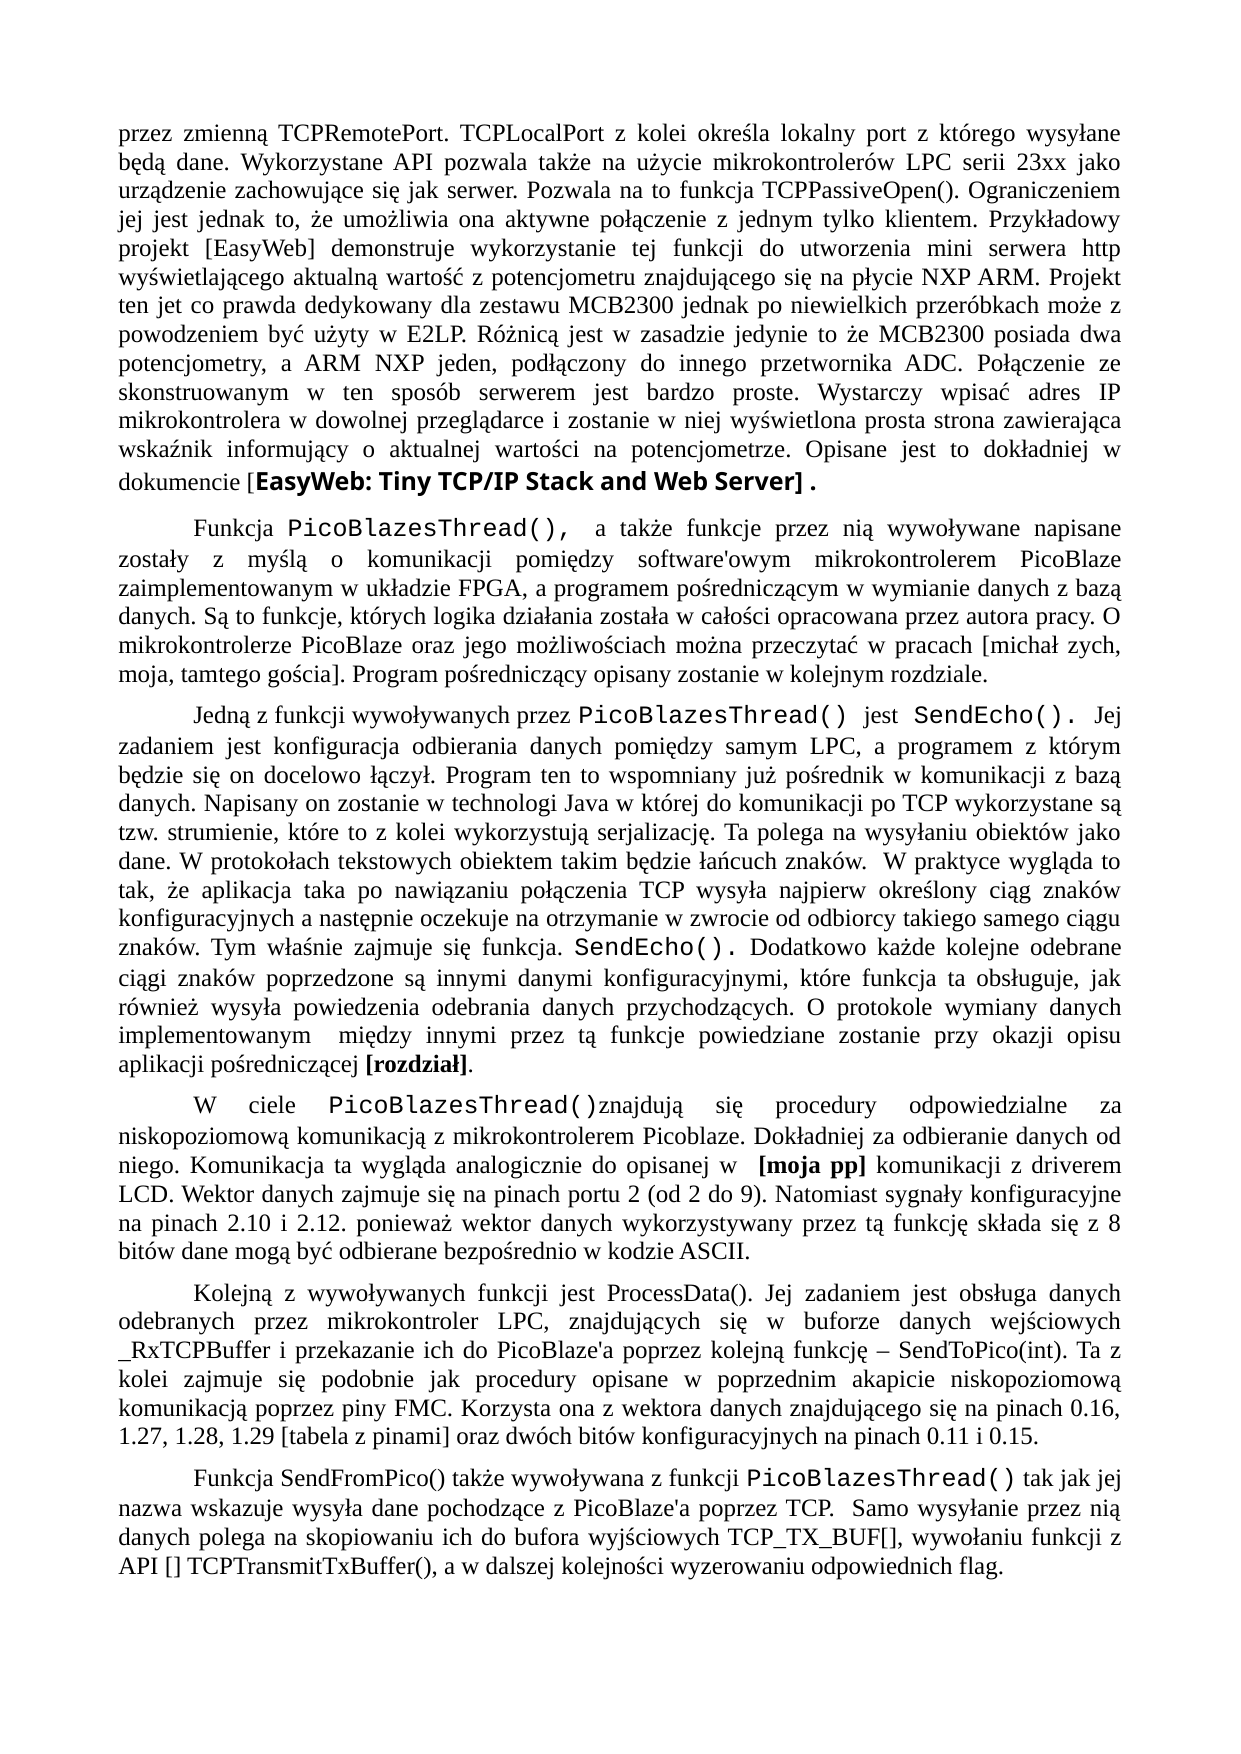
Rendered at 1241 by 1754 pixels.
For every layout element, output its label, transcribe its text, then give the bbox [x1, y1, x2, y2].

text Jedną z funkcji wywoływanych przez PicoBlazesThread() jest SendEcho(). Jej zadaniem jest konfiguracja odbierania danych pomiędzy samym LPC, a programem z którym będzie się on docelowo łączył. Program ten to wspomniany już pośrednik w komunikacji z bazą danych. Napisany on zostanie w technologi Java w której do komunikacji po TCP wykorzystane są tzw. strumienie, które to z kolei wykorzystują serjalizację. Ta polega na wysyłaniu obiektów jako dane. W protokołach tekstowych obiektem takim będzie łańcuch znaków. W praktyce wygląda to tak, że aplikacja taka po nawiązaniu połączenia TCP wysyła najpierw określony ciąg znaków konfiguracyjnych a następnie oczekuje na otrzymanie w zwrocie od odbiorcy takiego samego ciągu znaków. Tym właśnie zajmuje się funkcja. SendEcho(). Dodatkowo każde kolejne odebrane ciągi znaków poprzedzone są innymi danymi konfiguracyjnymi, które funkcja ta obsługuje, jak również wysyła powiedzenia odebrania danych przychodzących. O protokole wymiany danych implementowanym między innymi przez tą funkcje powiedziane zostanie przy okazji opisu aplikacji pośredniczącej [rozdział]. [118, 700, 1122, 1078]
text Funkcja PicoBlazesThread(), a także funkcje przez nią wywoływane napisane zostały z myślą o komunikacji pomiędzy software'owym mikrokontrolerem PicoBlaze zaimplementowanym w układzie FPGA, a programem pośredniczącym w wymianie danych z bazą danych. Są to funkcje, których logika działania została w całości opracowana przez autora pracy. O mikrokontrolerze PicoBlaze oraz jego możliwościach można przeczytać w pracach [michał zych, moja, tamtego gościa]. Program pośredniczący opisany zostanie w kolejnym rozdziale. [118, 510, 1122, 688]
text Funkcja SendFromPico() także wywoływana z funkcji PicoBlazesThread() tak jak jej nazwa wskazuje wysyła dane pochodzące z PicoBlaze'a poprzez TCP. Samo wysyłanie przez nią danych polega na skopiowaniu ich do bufora wyjściowych TCP_TX_BUF[], wywołaniu funkcji z API [] TCPTransmitTxBuffer(), a w dalszej kolejności wyzerowaniu odpowiednich flag. [118, 1463, 1122, 1580]
text przez zmienną TCPRemotePort. TCPLocalPort z kolei określa lokalny port z którego wysyłane będą dane. Wykorzystane API pozwala także na użycie mikrokontrolerów LPC serii 23xx jako urządzenie zachowujące się jak serwer. Pozwala na to funkcja TCPPassiveOpen(). Ograniczeniem jej jest jednak to, że umożliwia ona aktywne połączenie z jednym tylko klientem. Przykładowy projekt [EasyWeb] demonstruje wykorzystanie tej funkcji do utworzenia mini serwera http wyświetlającego aktualną wartość z potencjometru znajdującego się na płycie NXP ARM. Projekt ten jet co prawda dedykowany dla zestawu MCB2300 jednak po niewielkich przeróbkach może z powodzeniem być użyty w E2LP. Różnicą jest w zasadzie jedynie to że MCB2300 posiada dwa potencjometry, a ARM NXP jeden, podłączony do innego przetwornika ADC. Połączenie ze skonstruowanym w ten sposób serwerem jest bardzo proste. Wystarczy wpisać adres IP mikrokontrolera w dowolnej przeglądarce i zostanie w niej wyświetlona prosta strona zawierająca wskaźnik informujący o aktualnej wartości na potencjometrze. Opisane jest to dokładniej w dokumencie [EasyWeb: Tiny TCP/IP Stack and Web Server] . [118, 118, 1122, 497]
text Kolejną z wywoływanych funkcji jest ProcessData(). Jej zadaniem jest obsługa danych odebranych przez mikrokontroler LPC, znajdujących się w buforze danych wejściowych _RxTCPBuffer i przekazanie ich do PicoBlaze'a poprzez kolejną funkcję – SendToPico(int). Ta z kolei zajmuje się podobnie jak procedury opisane w poprzednim akapicie niskopoziomową komunikacją poprzez piny FMC. Korzysta ona z wektora danych znajdującego się na pinach 0.16, 1.27, 1.28, 1.29 [tabela z pinami] oraz dwóch bitów konfiguracyjnych na pinach 0.11 i 0.15. [118, 1278, 1122, 1450]
text W ciele PicoBlazesThread()znajdują się procedury odpowiedzialne za niskopoziomową komunikacją z mikrokontrolerem Picoblaze. Dokładniej za odbieranie danych od niego. Komunikacja ta wygląda analogicznie do opisanej w [moja pp] komunikacji z driverem LCD. Wektor danych zajmuje się na pinach portu 2 (od 2 do 9). Natomiast sygnały konfiguracyjne na pinach 2.10 i 2.12. ponieważ wektor danych wykorzystywany przez tą funkcję składa się z 8 bitów dane mogą być odbierane bezpośrednio w kodzie ASCII. [118, 1091, 1122, 1265]
